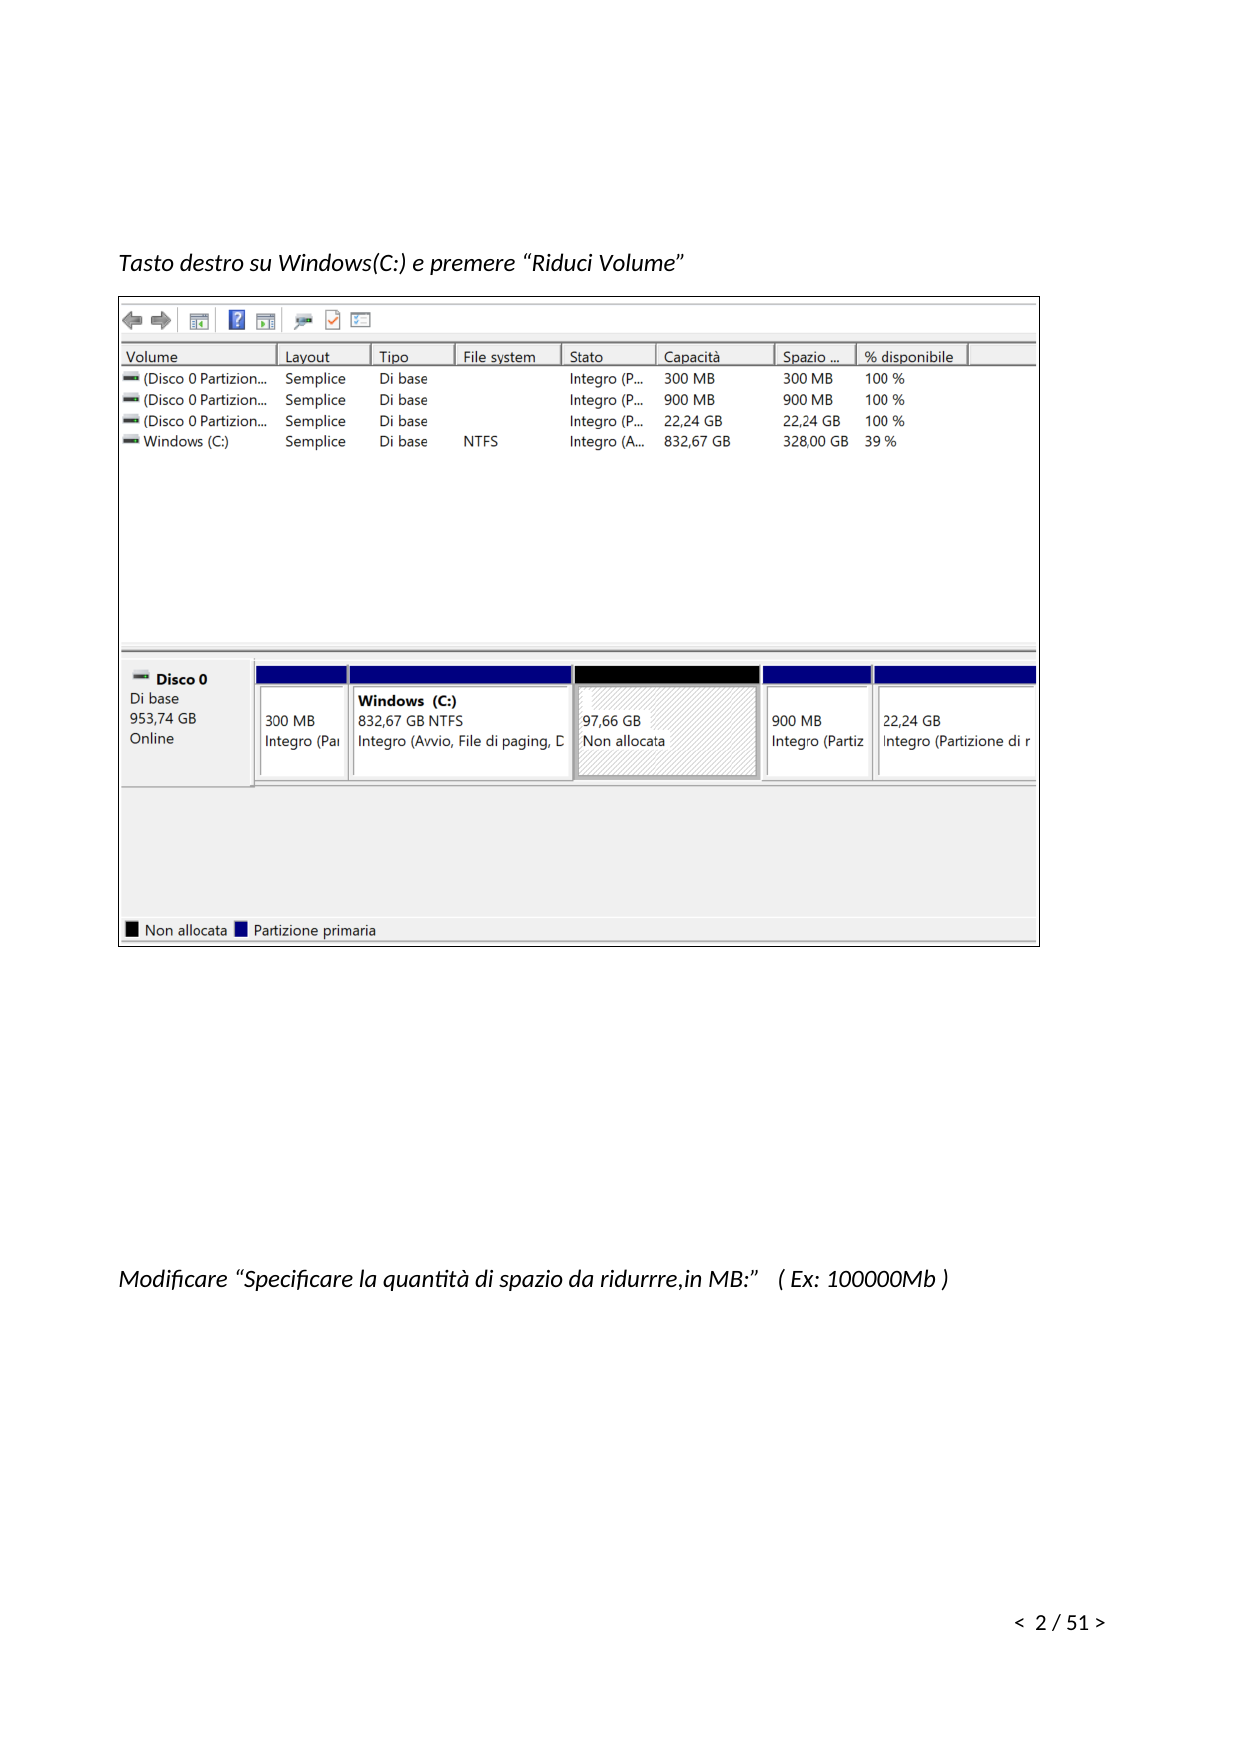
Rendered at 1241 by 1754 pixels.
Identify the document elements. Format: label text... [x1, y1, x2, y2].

text Tasto destro su Windows(C:) e premere “Riduci Volume” [118, 247, 1122, 277]
text Modificare “Specificare la quantità di spazio da ridurrre,in MB:” ( Ex: 100000Mb ) [118, 1263, 1122, 1294]
picture [121, 299, 1037, 944]
